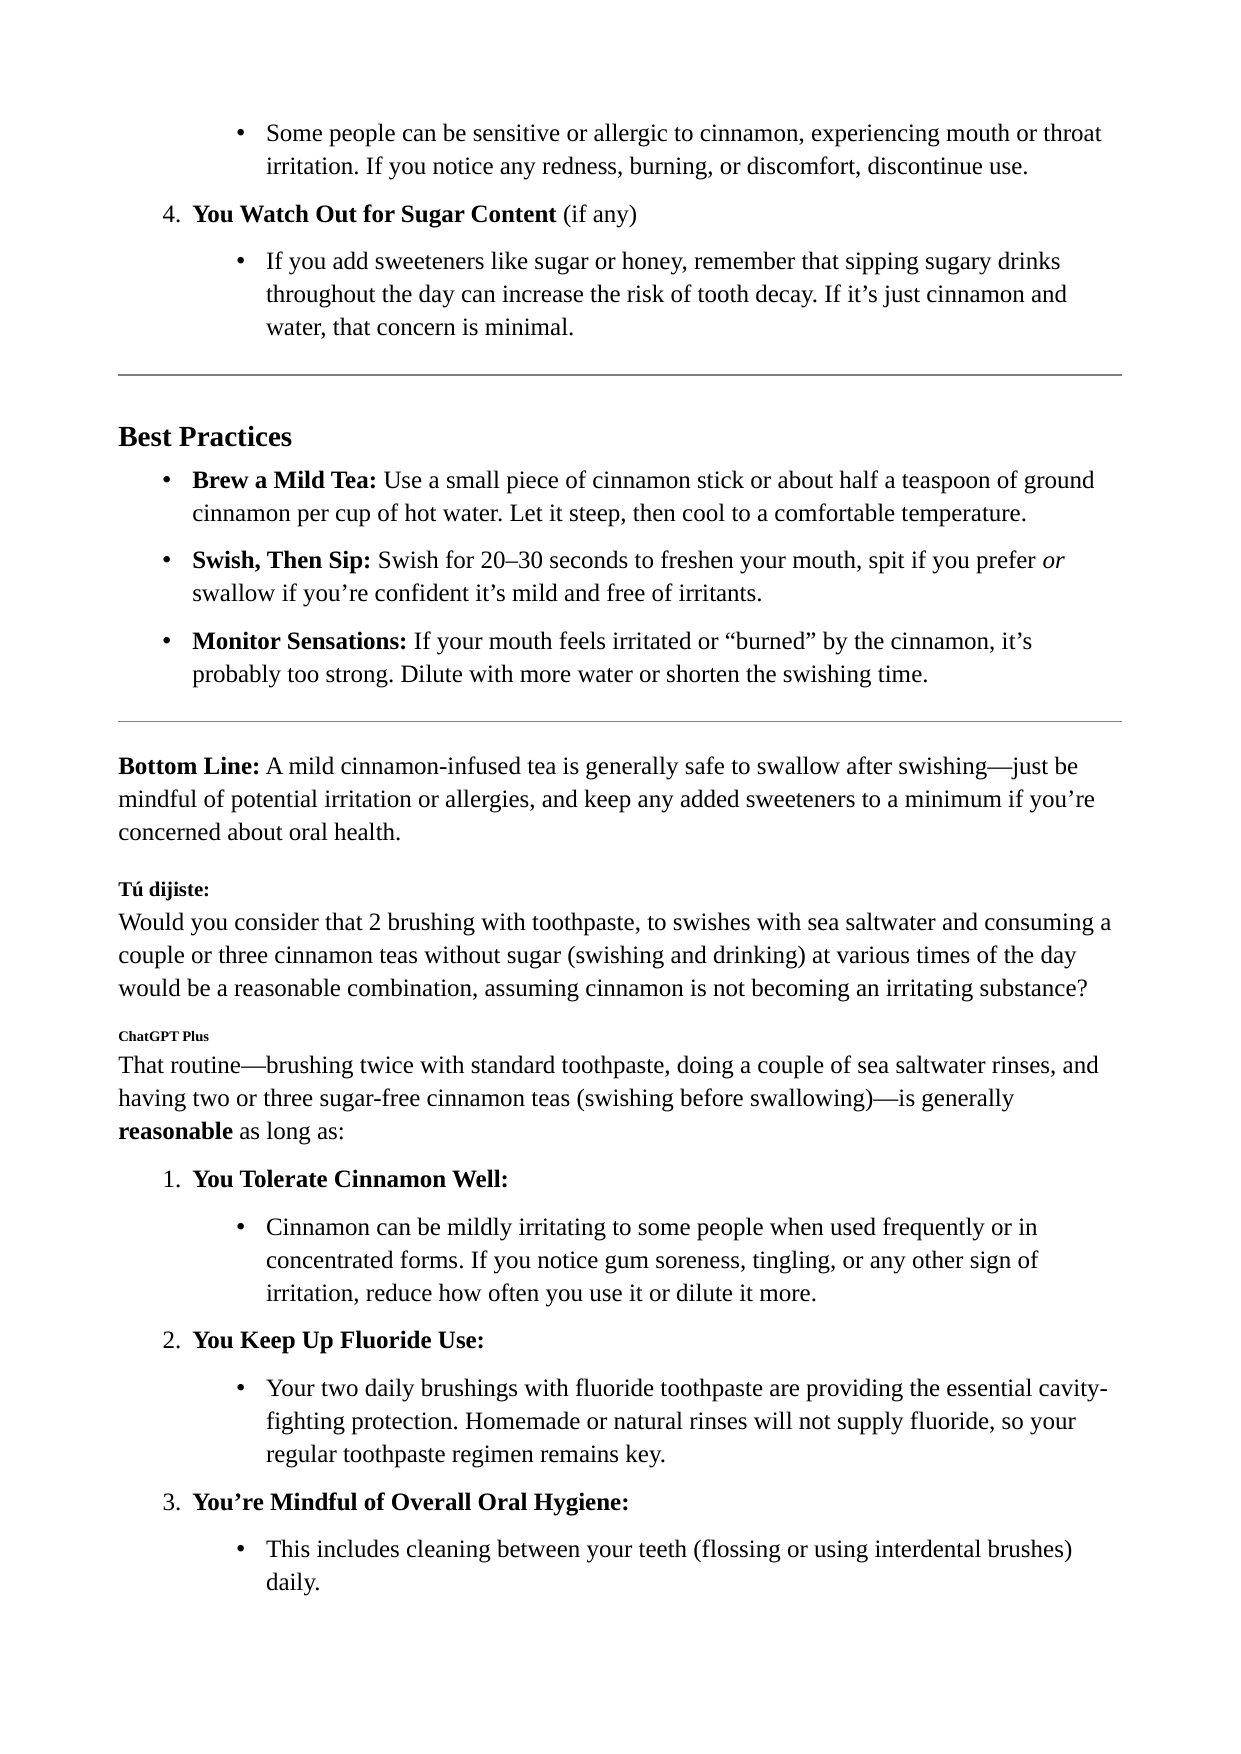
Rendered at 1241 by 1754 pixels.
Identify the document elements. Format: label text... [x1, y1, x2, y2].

list You Keep Up Fluoride Use: [162, 1325, 1122, 1354]
list Swish, Then Sip: Swish for 20–30 seconds to freshen your mouth, spit if you prefer or swallow if you’re confident it’s mild and free of irritants. [162, 546, 1122, 607]
list You Tolerate Cinnamon Well: [162, 1164, 1122, 1193]
list Cinnamon can be mildly irritating to some people when used frequently or in concentrated forms. If you notice gum soreness, tingling, or any other sign of irritation, reduce how often you use it or dilute it more. [236, 1212, 1122, 1306]
list Some people can be sensitive or allergic to cinnamon, experiencing mouth or throat irritation. If you notice any redness, burning, or discomfort, discontinue use. [236, 118, 1122, 180]
list You Watch Out for Sugar Content (if any) [162, 199, 1122, 227]
list Your two daily brushings with fluoride toothpaste are providing the essential cavity-fighting protection. Homemade or natural rinses will not supply fluoride, so your regular toothpaste regimen remains key. [236, 1373, 1122, 1468]
text Bottom Line: A mild cinnamon-infused tea is generally safe to swallow after swishing—just be mindful of potential irritation or allergies, and keep any added sweeteners to a minimum if you’re concerned about oral health. [118, 751, 1122, 846]
text That routine—brushing twice with standard toothpaste, doing a couple of sea saltwater rinses, and having two or three sugar-free cinnamon teas (swishing before swallowing)—is generally reasonable as long as: [118, 1050, 1122, 1145]
subtitle Best Practices [118, 419, 1122, 452]
list If you add sweeteners like sugar or honey, remember that sipping sugary drinks throughout the day can increase the risk of tooth decay. If it’s just cinnamon and water, that concern is minimal. [236, 246, 1122, 341]
list Brew a Mild Tea: Use a small piece of cinnamon stick or about half a teaspoon of ground cinnamon per cup of hot water. Let it steep, then cool to a comfortable temperature. [162, 465, 1122, 527]
text Would you consider that 2 brushing with toothpaste, to swishes with sea saltwater and consuming a couple or three cinnamon teas without sugar (swishing and drinking) at various times of the day would be a reasonable combination, assuming cinnamon is not becoming an irritating substance? [118, 907, 1122, 1002]
subtitle ChatGPT Plus [118, 1027, 1122, 1044]
list Monitor Sensations: If your mouth feels irritated or “burned” by the cinnamon, it’s probably too strong. Dilute with more water or shorten the swishing time. [162, 626, 1122, 688]
subtitle Tú dijiste: [118, 877, 1122, 901]
list You’re Mindful of Overall Oral Hygiene: [162, 1487, 1122, 1515]
list This includes cleaning between your teeth (flossing or using interdental brushes) daily. [236, 1534, 1122, 1596]
